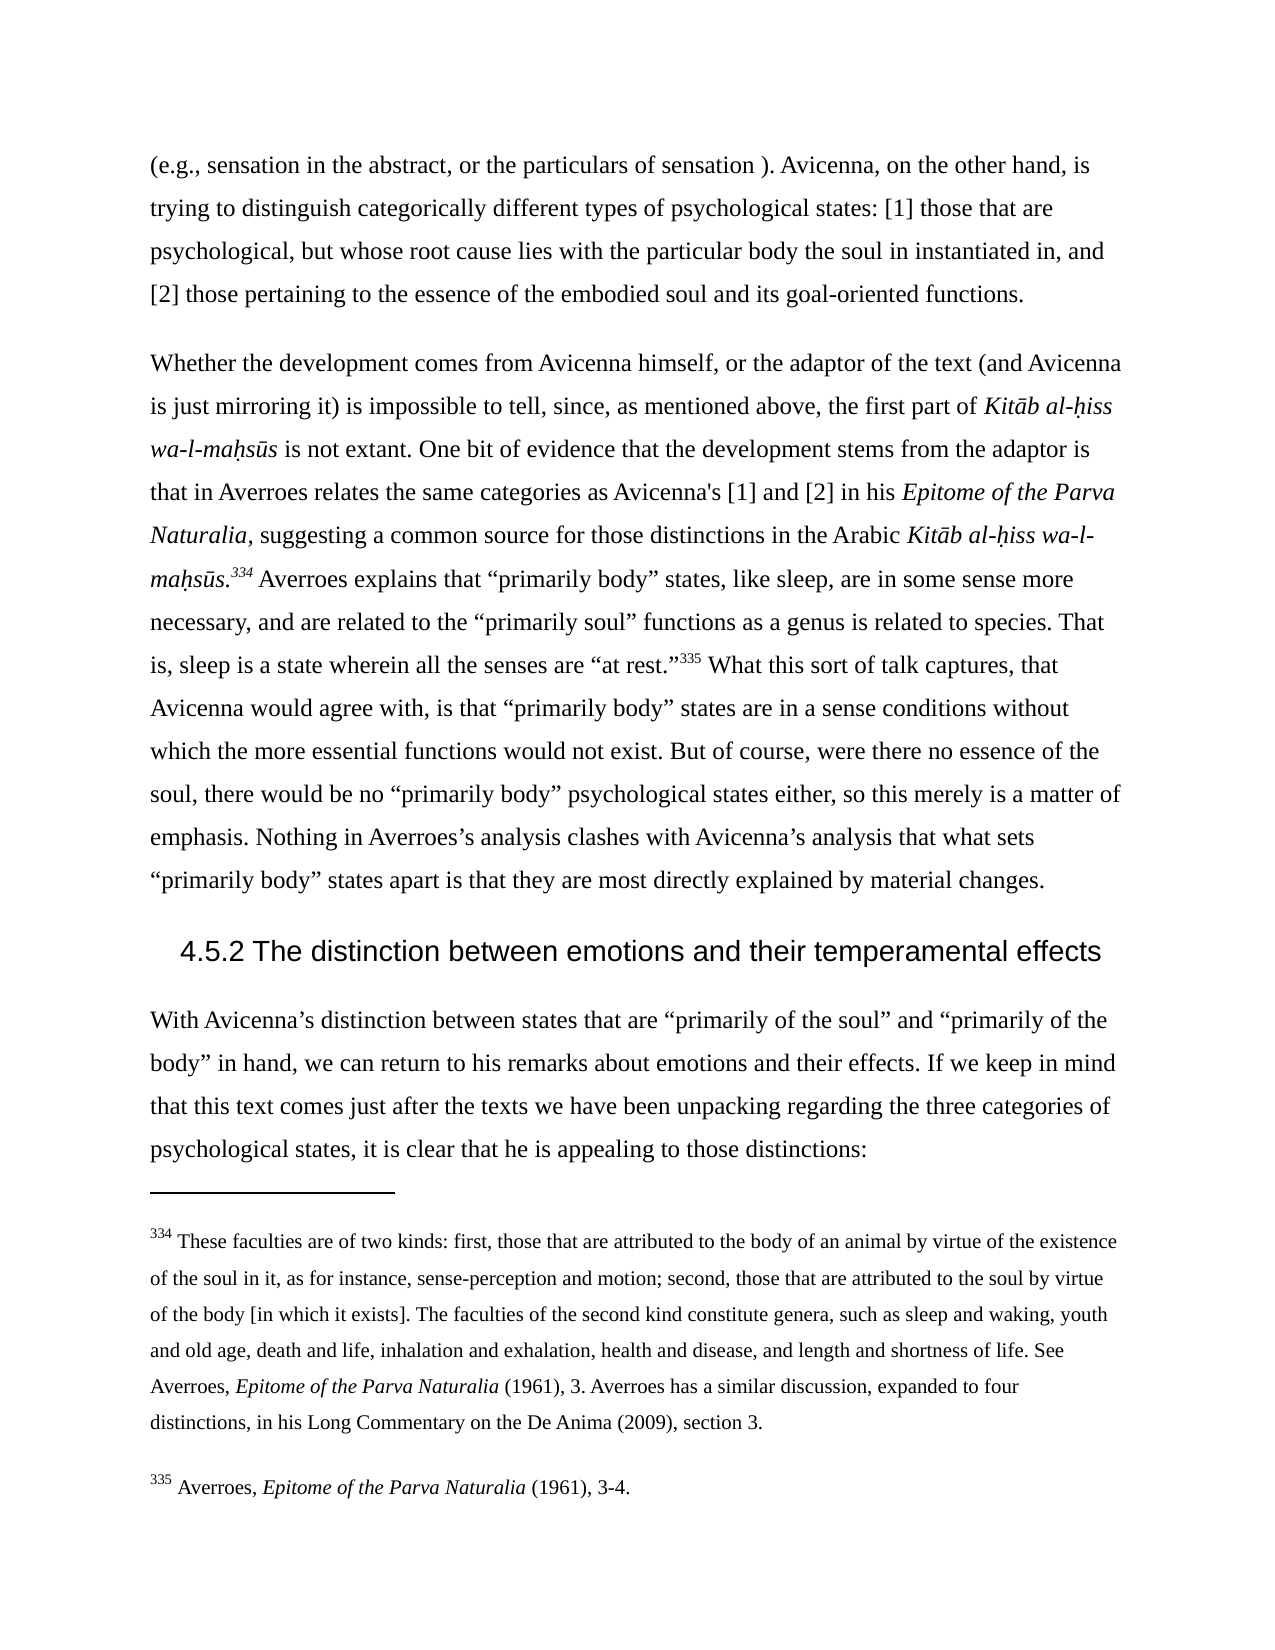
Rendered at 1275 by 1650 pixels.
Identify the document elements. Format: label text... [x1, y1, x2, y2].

text Averroes, Epitome of the Parva Naturalia (1961), 3-4. [150, 1471, 1125, 1500]
text These faculties are of two kinds: first, those that are attributed to the body of an animal by virtue of the existence of the soul in it, as for instance, sense-perception and motion; second, those that are attributed to the soul by virtue of the body [in which it exists]. The faculties of the second kind constitute genera, such as sleep and waking, youth and old age, death and life, inhalation and exhalation, health and disease, and length and shortness of life. See Averroes, Epitome of the Parva Naturalia (1961), 3. Averroes has a similar discussion, expanded to four distinctions, in his Long Commentary on the De Anima (2009), section 3. [150, 1225, 1125, 1434]
subtitle 4.5.2 The distinction between emotions and their temperamental effects [180, 934, 1125, 968]
text With Avicenna’s distinction between states that are “primarily of the soul” and “primarily of the body” in hand, we can return to his remarks about emotions and their effects. If we keep in mind that this text comes just after the texts we have been unpacking regarding the three categories of psychological states, it is clear that he is appealing to those distinctions: [150, 1005, 1125, 1163]
text (e.g., sensation in the abstract, or the particulars of sensation ). Avicenna, on the other hand, is trying to distinguish categorically different types of psychological states: [1] those that are psychological, but whose root cause lies with the particular body the soul in instantiated in, and [2] those pertaining to the essence of the embodied soul and its goal-oriented functions. [150, 150, 1125, 308]
text Whether the development comes from Avicenna himself, or the adaptor of the text (and Avicenna is just mirroring it) is impossible to tell, since, as mentioned above, the first part of Kitāb al-ḥiss wa-l-maḥsūs is not extant. One bit of evidence that the development stems from the adaptor is that in Averroes relates the same categories as Avicenna's [1] and [2] in his Epitome of the Parva Naturalia, suggesting a common source for those distinctions in the Arabic Kitāb al-ḥiss wa-l-maḥsūs. Averroes explains that “primarily body” states, like sleep, are in some sense more necessary, and are related to the “primarily soul” functions as a genus is related to species. That is, sleep is a state wherein all the senses are “at rest.” What this sort of talk captures, that Avicenna would agree with, is that “primarily body” states are in a sense conditions without which the more essential functions would not exist. But of course, were there no essence of the soul, there would be no “primarily body” psychological states either, so this merely is a matter of emphasis. Nothing in Averroes’s analysis clashes with Avicenna’s analysis that what sets “primarily body” states apart is that they are most directly explained by material changes. [150, 348, 1125, 894]
